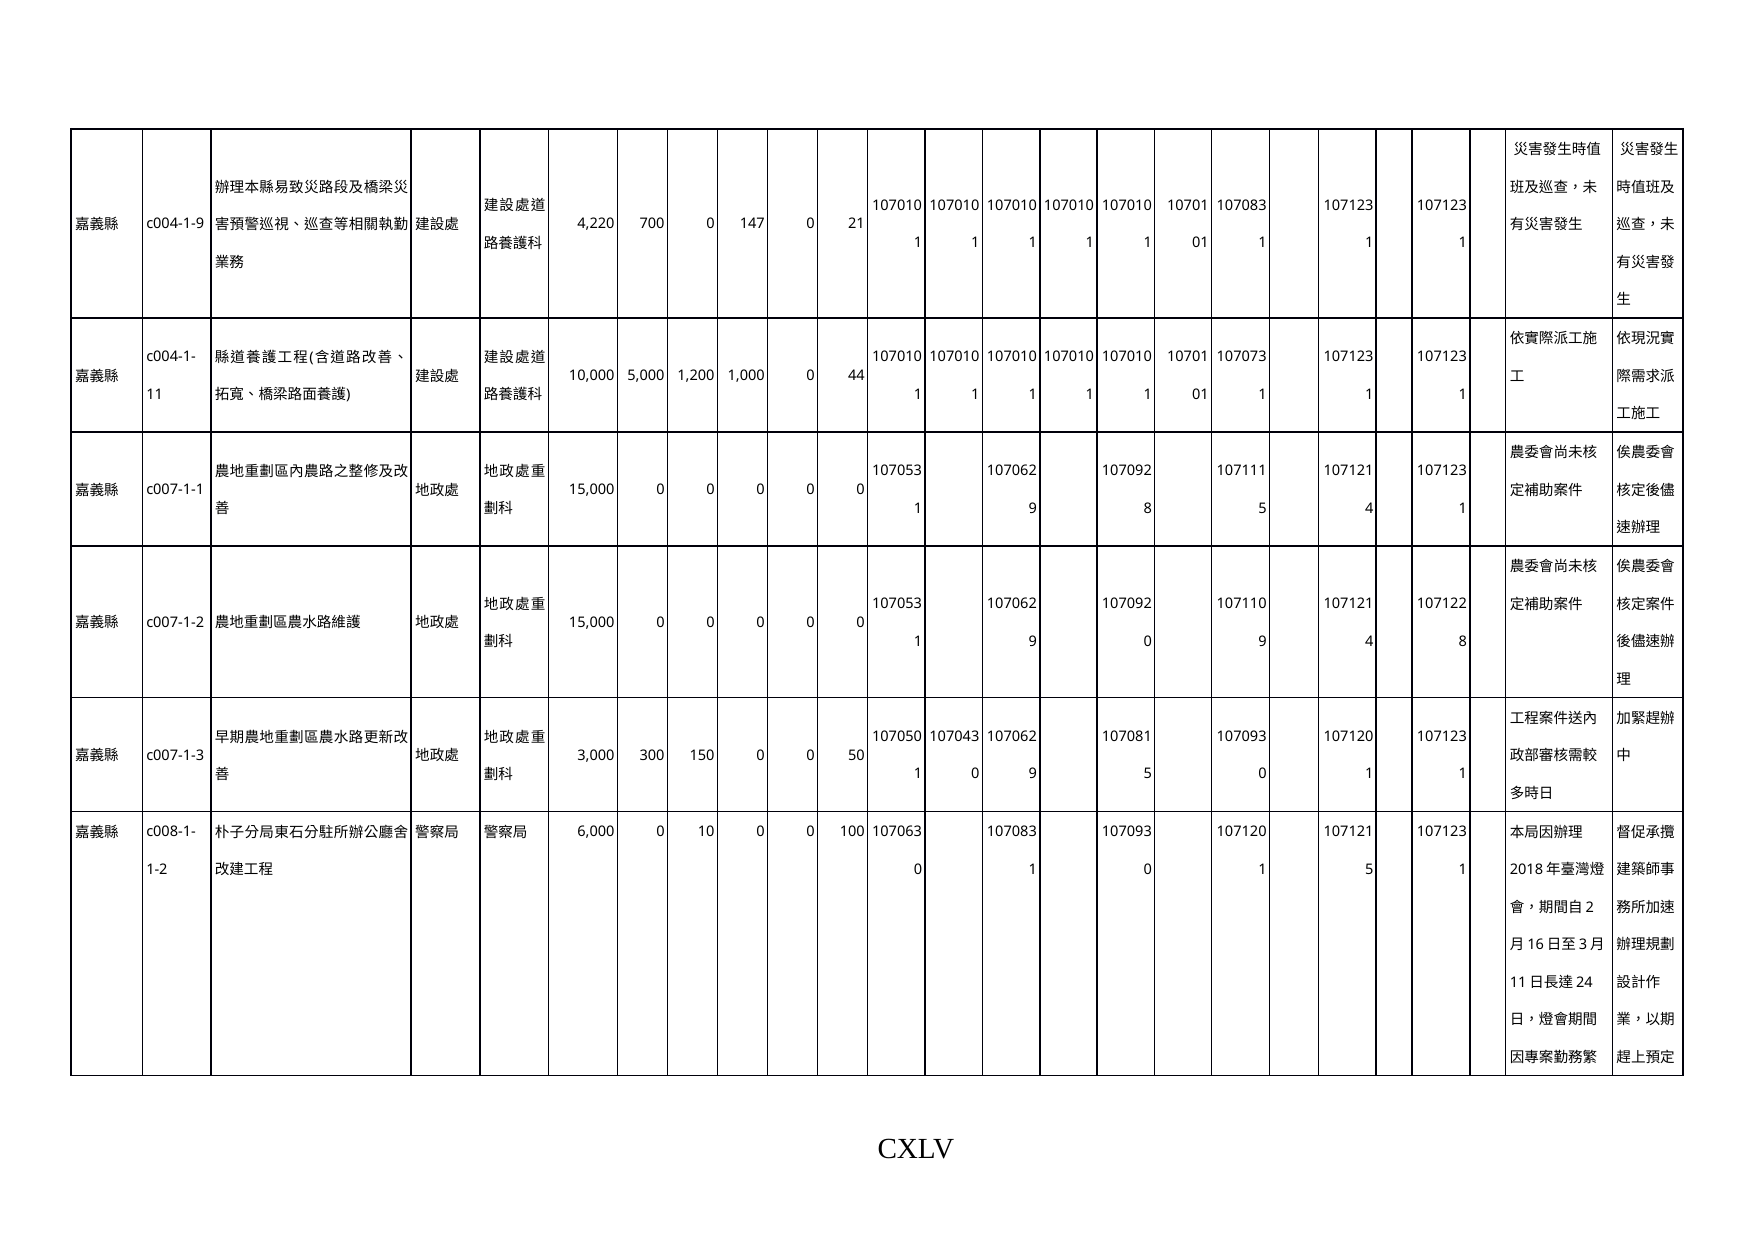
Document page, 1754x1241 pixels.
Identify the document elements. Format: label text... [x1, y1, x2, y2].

table_cell 1070928 [1098, 433, 1154, 545]
table_cell 50 [818, 698, 867, 811]
table_cell 300 [618, 698, 667, 811]
table_cell 1071231 [1413, 130, 1469, 317]
table_cell 100 [818, 812, 867, 1075]
table_cell 1071231 [1413, 698, 1469, 811]
table_cell 1070101 [1098, 319, 1154, 431]
table_cell 農委會尚未核定補助案件 [1506, 433, 1612, 545]
table_cell 21 [818, 130, 867, 317]
table_cell [926, 547, 982, 697]
table_cell [1377, 812, 1411, 1075]
table_cell [1041, 698, 1096, 811]
table_cell 縣道養護工程(含道路改善、拓寬、橋梁路面養護) [212, 319, 410, 431]
table_cell 0 [718, 698, 767, 811]
table_cell c007-1-3 [143, 698, 210, 811]
table_cell 農委會尚未核定補助案件 [1506, 547, 1612, 697]
table_cell 1070101 [1041, 319, 1096, 431]
table_cell 督促承攬建築師事務所加速辦理規劃設計作業，以期趕上預定 [1613, 812, 1682, 1075]
table_cell 0 [818, 547, 867, 697]
table_cell 44 [818, 319, 867, 431]
table_cell 嘉義縣 [72, 547, 142, 697]
table_cell 1071231 [1413, 812, 1469, 1075]
table_cell 0 [768, 319, 817, 431]
table_cell [1041, 433, 1096, 545]
table_cell [1270, 433, 1318, 545]
table_cell [1471, 812, 1505, 1075]
table_cell 1070930 [1212, 698, 1269, 811]
table_cell 1,200 [668, 319, 717, 431]
table_cell [1270, 547, 1318, 697]
table_cell 1070629 [983, 547, 1039, 697]
table_cell 1071231 [1413, 319, 1469, 431]
table_cell 嘉義縣 [72, 698, 142, 811]
table_cell 地政處 [412, 433, 479, 545]
table_cell 1071201 [1212, 812, 1269, 1075]
table_cell c004-1-11 [143, 319, 210, 431]
table_cell [1155, 433, 1211, 545]
table_cell [1155, 812, 1211, 1075]
table_cell 5,000 [618, 319, 667, 431]
table_cell 1070101 [983, 130, 1039, 317]
table_cell 10 [668, 812, 717, 1075]
table_cell [1377, 319, 1411, 431]
table_cell [1155, 698, 1211, 811]
table_cell 嘉義縣 [72, 812, 142, 1075]
table_cell 俟農委會核定後儘速辦理 [1613, 433, 1682, 545]
table_cell [1377, 130, 1411, 317]
table_cell 150 [668, 698, 717, 811]
table_cell 1071214 [1319, 547, 1375, 697]
table_cell [1471, 547, 1505, 697]
table_cell 地政處 [412, 547, 479, 697]
table_cell 1070831 [983, 812, 1039, 1075]
table_cell 0 [618, 433, 667, 545]
table_cell 1070629 [983, 698, 1039, 811]
table_cell 0 [668, 547, 717, 697]
table_cell 1070101 [926, 319, 982, 431]
table_cell c007-1-2 [143, 547, 210, 697]
table_cell 地政處 [412, 698, 479, 811]
table_cell c008-1-1-2 [143, 812, 210, 1075]
table_cell 1071214 [1319, 433, 1375, 545]
table_cell 1071201 [1319, 698, 1375, 811]
table_cell 地政處重劃科 [481, 698, 548, 811]
table_cell 工程案件送內政部審核需較多時日 [1506, 698, 1612, 811]
table_cell 災害發生時值班及巡查，未有災害發生 [1506, 130, 1612, 317]
table_cell [1377, 698, 1411, 811]
table_cell 1070731 [1212, 319, 1269, 431]
table_cell 0 [618, 547, 667, 697]
table_cell 1071215 [1319, 812, 1375, 1075]
table_cell [1270, 812, 1318, 1075]
table_cell 4,220 [549, 130, 617, 317]
table_cell 147 [718, 130, 767, 317]
table_cell [1041, 547, 1096, 697]
table_cell 0 [768, 130, 817, 317]
table_cell 地政處重劃科 [481, 547, 548, 697]
table_cell 1071231 [1319, 319, 1375, 431]
table_cell 1071231 [1319, 130, 1375, 317]
table_cell 警察局 [481, 812, 548, 1075]
table_cell 1070101 [1098, 130, 1154, 317]
table_cell [1377, 547, 1411, 697]
table_cell [1270, 698, 1318, 811]
table_cell 1070815 [1098, 698, 1154, 811]
table_cell 0 [668, 433, 717, 545]
table_cell 1070101 [1155, 130, 1211, 317]
table_cell 農地重劃區內農路之整修及改善 [212, 433, 410, 545]
table_cell [1471, 698, 1505, 811]
table_cell 嘉義縣 [72, 130, 142, 317]
table_cell 1070831 [1212, 130, 1269, 317]
table_cell 10,000 [549, 319, 617, 431]
table_cell 0 [718, 812, 767, 1075]
table_cell 0 [768, 547, 817, 697]
table_cell 本局因辦理2018年臺灣燈會，期間自2月16日至3月11日長達24日，燈會期間因專案勤務繁 [1506, 812, 1612, 1075]
table_cell 1070101 [868, 130, 924, 317]
table_cell 1070430 [926, 698, 982, 811]
table_cell 0 [768, 433, 817, 545]
table_cell 依現況實際需求派工施工 [1613, 319, 1682, 431]
table_cell 1070920 [1098, 547, 1154, 697]
table_cell [1270, 319, 1318, 431]
table_cell [926, 812, 982, 1075]
table_cell [926, 433, 982, 545]
table_cell 1071109 [1212, 547, 1269, 697]
table_cell 1070101 [868, 319, 924, 431]
table_cell c004-1-9 [143, 130, 210, 317]
table_cell 15,000 [549, 433, 617, 545]
table_cell 1071231 [1413, 433, 1469, 545]
table_cell 地政處重劃科 [481, 433, 548, 545]
table_cell 嘉義縣 [72, 319, 142, 431]
table_cell 0 [718, 547, 767, 697]
table_cell 災害發生時值班及巡查，未有災害發生 [1613, 130, 1682, 317]
table_cell 依實際派工施工 [1506, 319, 1612, 431]
table_cell 15,000 [549, 547, 617, 697]
table_cell 農地重劃區農水路維護 [212, 547, 410, 697]
table_cell 0 [768, 812, 817, 1075]
table_cell [1471, 130, 1505, 317]
table_cell c007-1-1 [143, 433, 210, 545]
table_cell 0 [768, 698, 817, 811]
table_cell 建設處道路養護科 [481, 319, 548, 431]
table_cell 1,000 [718, 319, 767, 431]
table_cell 1070531 [868, 547, 924, 697]
table_cell 1070630 [868, 812, 924, 1075]
table_cell 朴子分局東石分駐所辦公廳舍改建工程 [212, 812, 410, 1075]
table_cell 俟農委會核定案件後儘速辦理 [1613, 547, 1682, 697]
table_cell 辦理本縣易致災路段及橋梁災害預警巡視、巡查等相關執勤業務 [212, 130, 410, 317]
table_cell [1471, 433, 1505, 545]
table_cell 1070101 [983, 319, 1039, 431]
table_cell 1070501 [868, 698, 924, 811]
table_cell 3,000 [549, 698, 617, 811]
table_cell 建設處 [412, 130, 479, 317]
table_cell 嘉義縣 [72, 433, 142, 545]
table_cell 6,000 [549, 812, 617, 1075]
table_cell 0 [818, 433, 867, 545]
table_cell [1041, 812, 1096, 1075]
table_cell 建設處 [412, 319, 479, 431]
table_cell 1071228 [1413, 547, 1469, 697]
table_cell 0 [618, 812, 667, 1075]
table_cell 早期農地重劃區農水路更新改善 [212, 698, 410, 811]
table_cell [1377, 433, 1411, 545]
table_cell 1071115 [1212, 433, 1269, 545]
table_cell 1070101 [1041, 130, 1096, 317]
table_cell 警察局 [412, 812, 479, 1075]
table_cell 1070531 [868, 433, 924, 545]
table_cell 0 [718, 433, 767, 545]
table_cell 1070930 [1098, 812, 1154, 1075]
table_cell [1471, 319, 1505, 431]
table_cell 加緊趕辦中 [1613, 698, 1682, 811]
table_cell 1070101 [1155, 319, 1211, 431]
table_cell 700 [618, 130, 667, 317]
table_cell 0 [668, 130, 717, 317]
table_cell 1070629 [983, 433, 1039, 545]
table_cell [1155, 547, 1211, 697]
table_cell 建設處道路養護科 [481, 130, 548, 317]
table_cell [1270, 130, 1318, 317]
table_cell 1070101 [926, 130, 982, 317]
